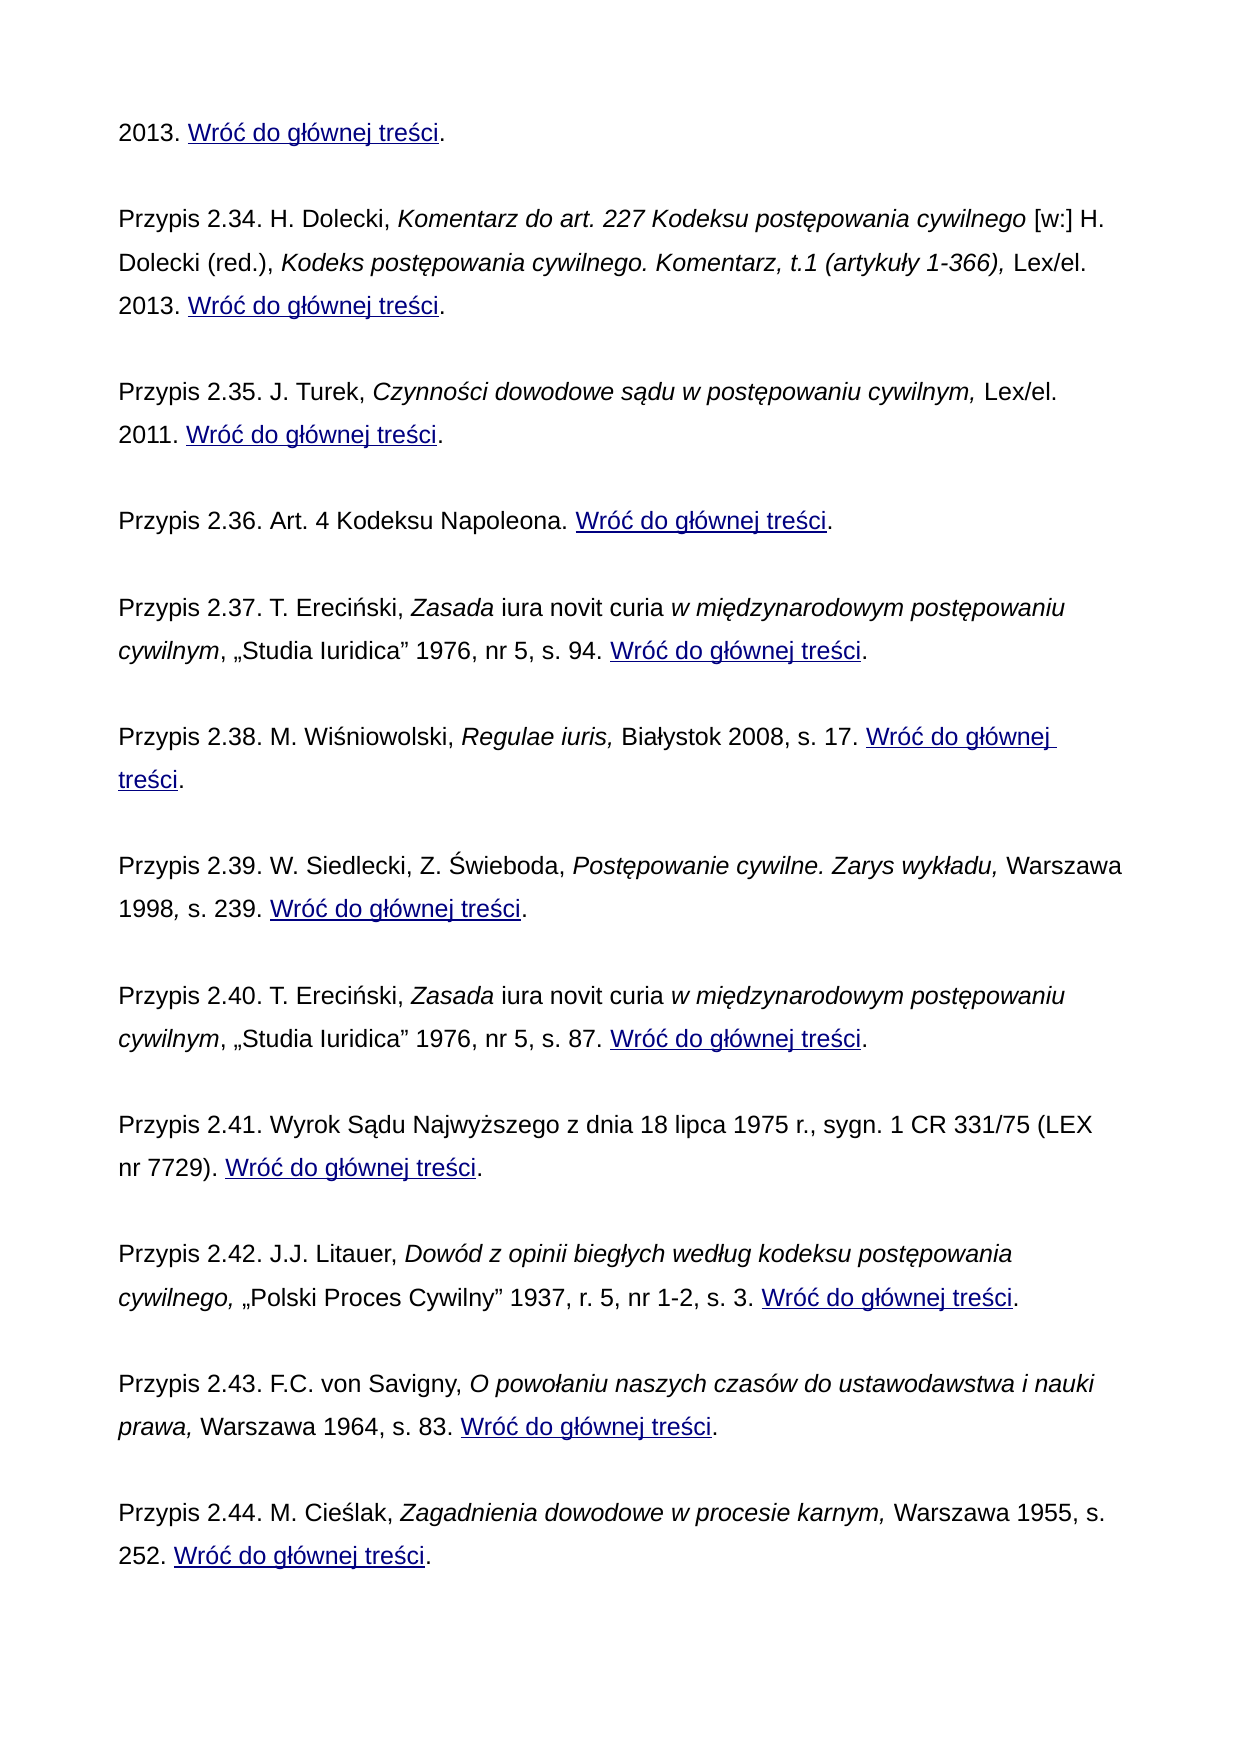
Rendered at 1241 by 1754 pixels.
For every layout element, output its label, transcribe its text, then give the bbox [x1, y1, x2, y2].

text 2013. Wróć do głównej treści. [118, 118, 1122, 147]
text Przypis 2.36. Art. 4 Kodeksu Napoleona. Wróć do głównej treści. [118, 506, 1122, 535]
text Przypis 2.39. W. Siedlecki, Z. Świeboda, Postępowanie cywilne. Zarys wykładu, Warszawa 1998, s. 239. Wróć do głównej treści. [118, 851, 1122, 923]
text Przypis 2.34. H. Dolecki, Komentarz do art. 227 Kodeksu postępowania cywilnego [w:] H. Dolecki (red.), Kodeks postępowania cywilnego. Komentarz, t.1 (artykuły 1-366), Lex/el. 2013. Wróć do głównej treści. [118, 204, 1122, 319]
text Przypis 2.35. J. Turek, Czynności dowodowe sądu w postępowaniu cywilnym, Lex/el. 2011. Wróć do głównej treści. [118, 377, 1122, 449]
text Przypis 2.37. T. Ereciński, Zasada iura novit curia w międzynarodowym postępowaniu cywilnym, „Studia Iuridica” 1976, nr 5, s. 94. Wróć do głównej treści. [118, 592, 1122, 664]
text Przypis 2.42. J.J. Litauer, Dowód z opinii biegłych według kodeksu postępowania cywilnego, „Polski Proces Cywilny” 1937, r. 5, nr 1-2, s. 3. Wróć do głównej treści. [118, 1239, 1122, 1311]
text Przypis 2.40. T. Ereciński, Zasada iura novit curia w międzynarodowym postępowaniu cywilnym, „Studia Iuridica” 1976, nr 5, s. 87. Wróć do głównej treści. [118, 981, 1122, 1052]
text Przypis 2.41. Wyrok Sądu Najwyższego z dnia 18 lipca 1975 r., sygn. 1 CR 331/75 (LEX nr 7729). Wróć do głównej treści. [118, 1110, 1122, 1182]
text Przypis 2.44. M. Cieślak, Zagadnienia dowodowe w procesie karnym, Warszawa 1955, s. 252. Wróć do głównej treści. [118, 1498, 1122, 1570]
text Przypis 2.38. M. Wiśniowolski, Regulae iuris, Białystok 2008, s. 17. Wróć do głównej treści. [118, 722, 1122, 794]
text Przypis 2.43. F.C. von Savigny, O powołaniu naszych czasów do ustawodawstwa i nauki prawa, Warszawa 1964, s. 83. Wróć do głównej treści. [118, 1369, 1122, 1441]
